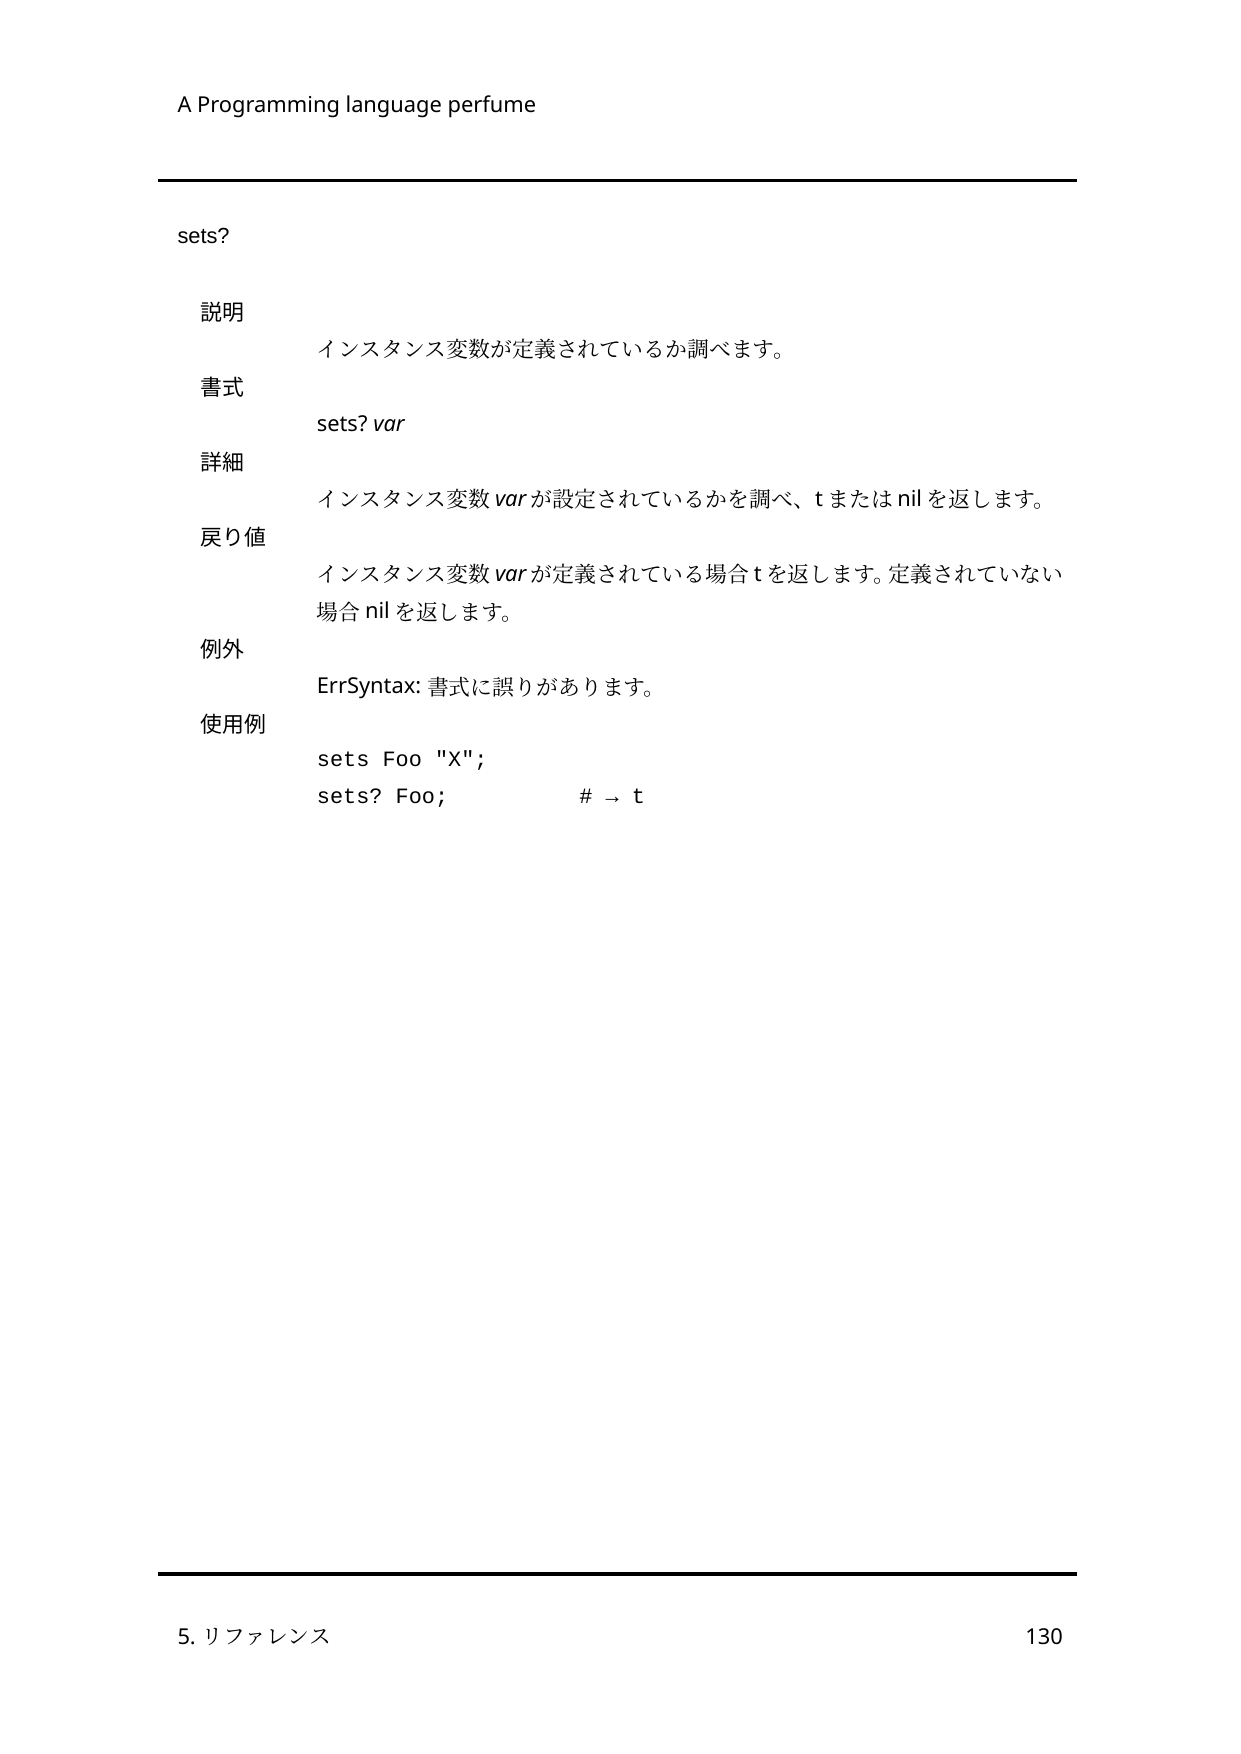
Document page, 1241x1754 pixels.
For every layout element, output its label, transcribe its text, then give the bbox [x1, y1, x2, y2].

table_cell sets Foo "X"; sets? Foo; # → t [317, 704, 1063, 817]
table_header インスタンス変数が定義されているか調べます。 [317, 292, 1063, 367]
table_cell 例外 [200, 629, 317, 704]
table_cell 使用例 [200, 704, 317, 817]
table_cell 詳細 [200, 442, 317, 517]
table_cell sets? var [317, 367, 1063, 442]
table_header 説明 [200, 292, 317, 367]
table_cell インスタンス変数varが定義されている場合tを返します。定義されていない場合nilを返します。 [317, 517, 1063, 629]
table_cell 書式 [200, 367, 317, 442]
table_cell ErrSyntax: 書式に誤りがあります。 [317, 629, 1063, 704]
subtitle sets? [177, 217, 1063, 254]
table_cell 戻り値 [200, 517, 317, 629]
table_cell インスタンス変数varが設定されているかを調べ、tまたはnilを返します。 [317, 442, 1063, 517]
